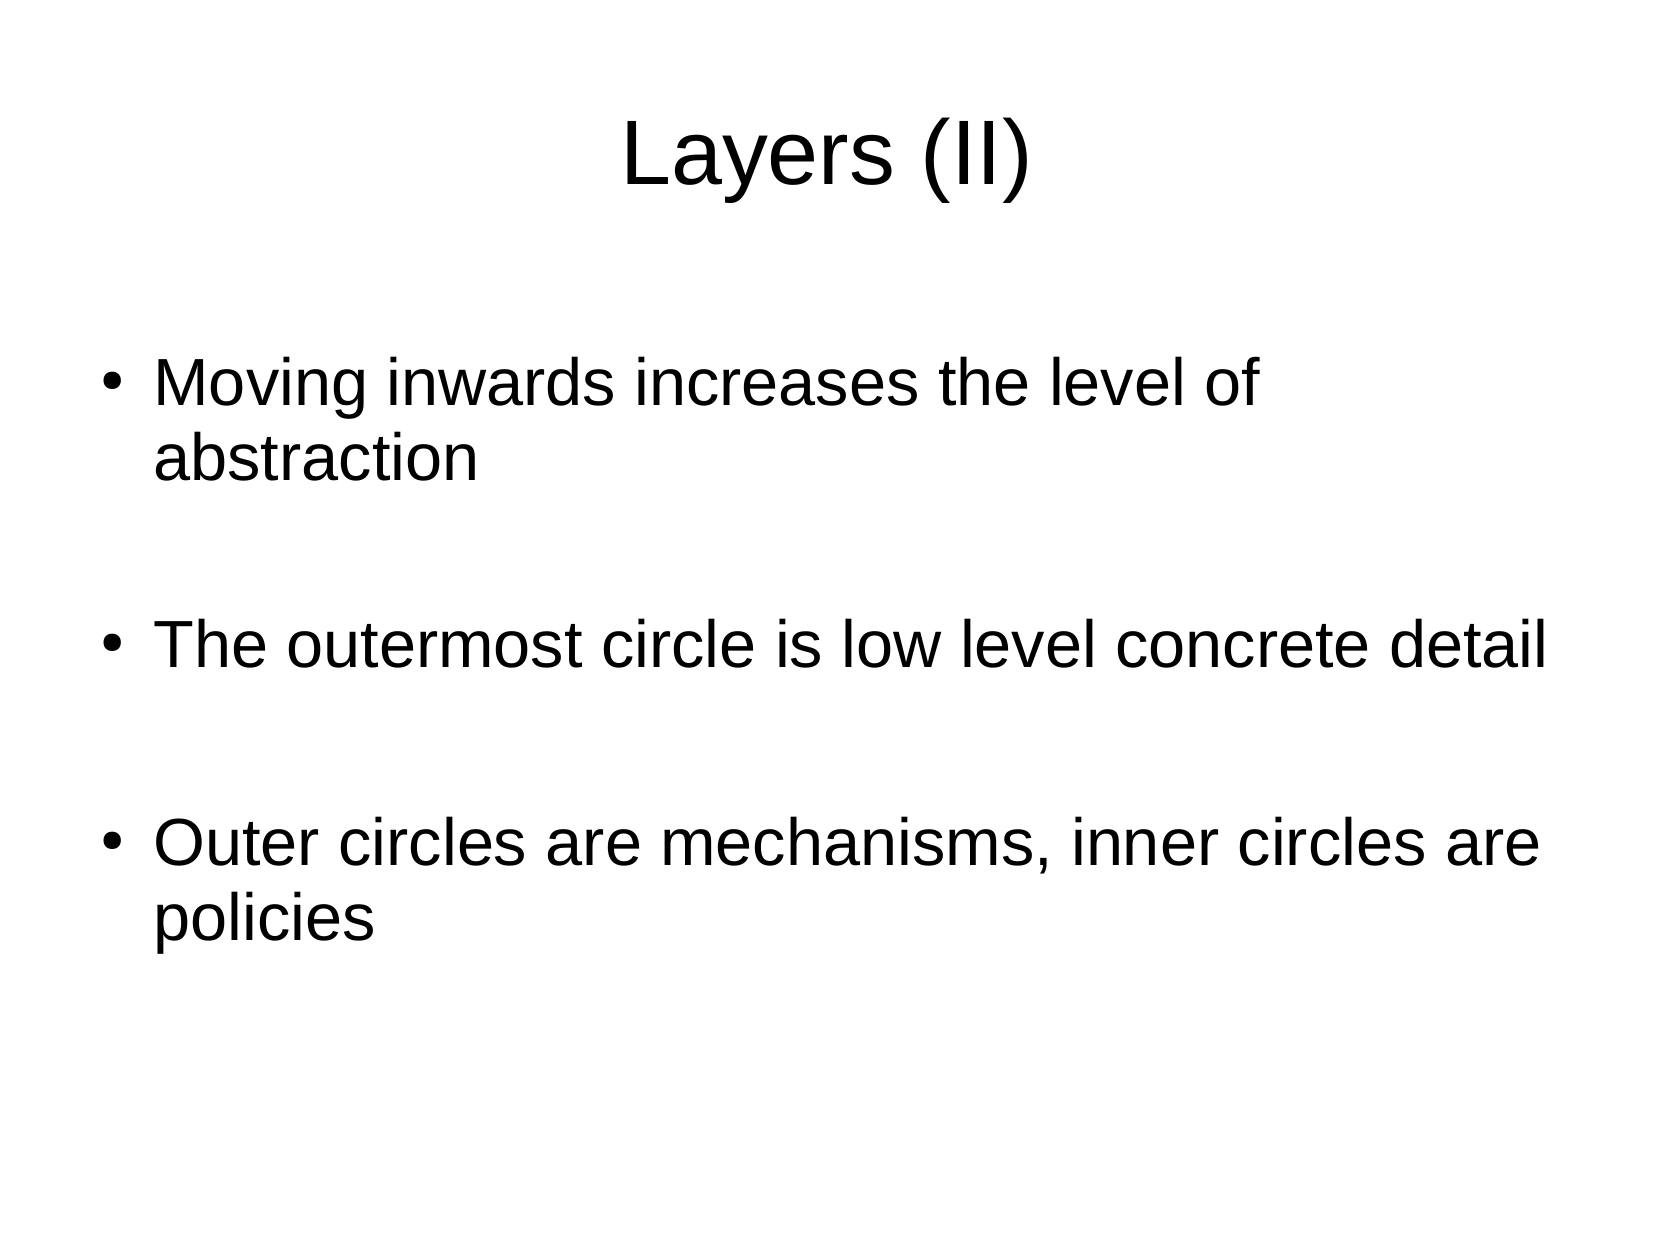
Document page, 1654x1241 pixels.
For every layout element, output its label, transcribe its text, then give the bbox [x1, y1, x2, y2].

list Moving inwards increases the level of abstraction The outermost circle is low level concrete detail Outer circles are mechanisms, inner circles are policies [82, 290, 1571, 1010]
title Layers (II) [82, 49, 1571, 257]
